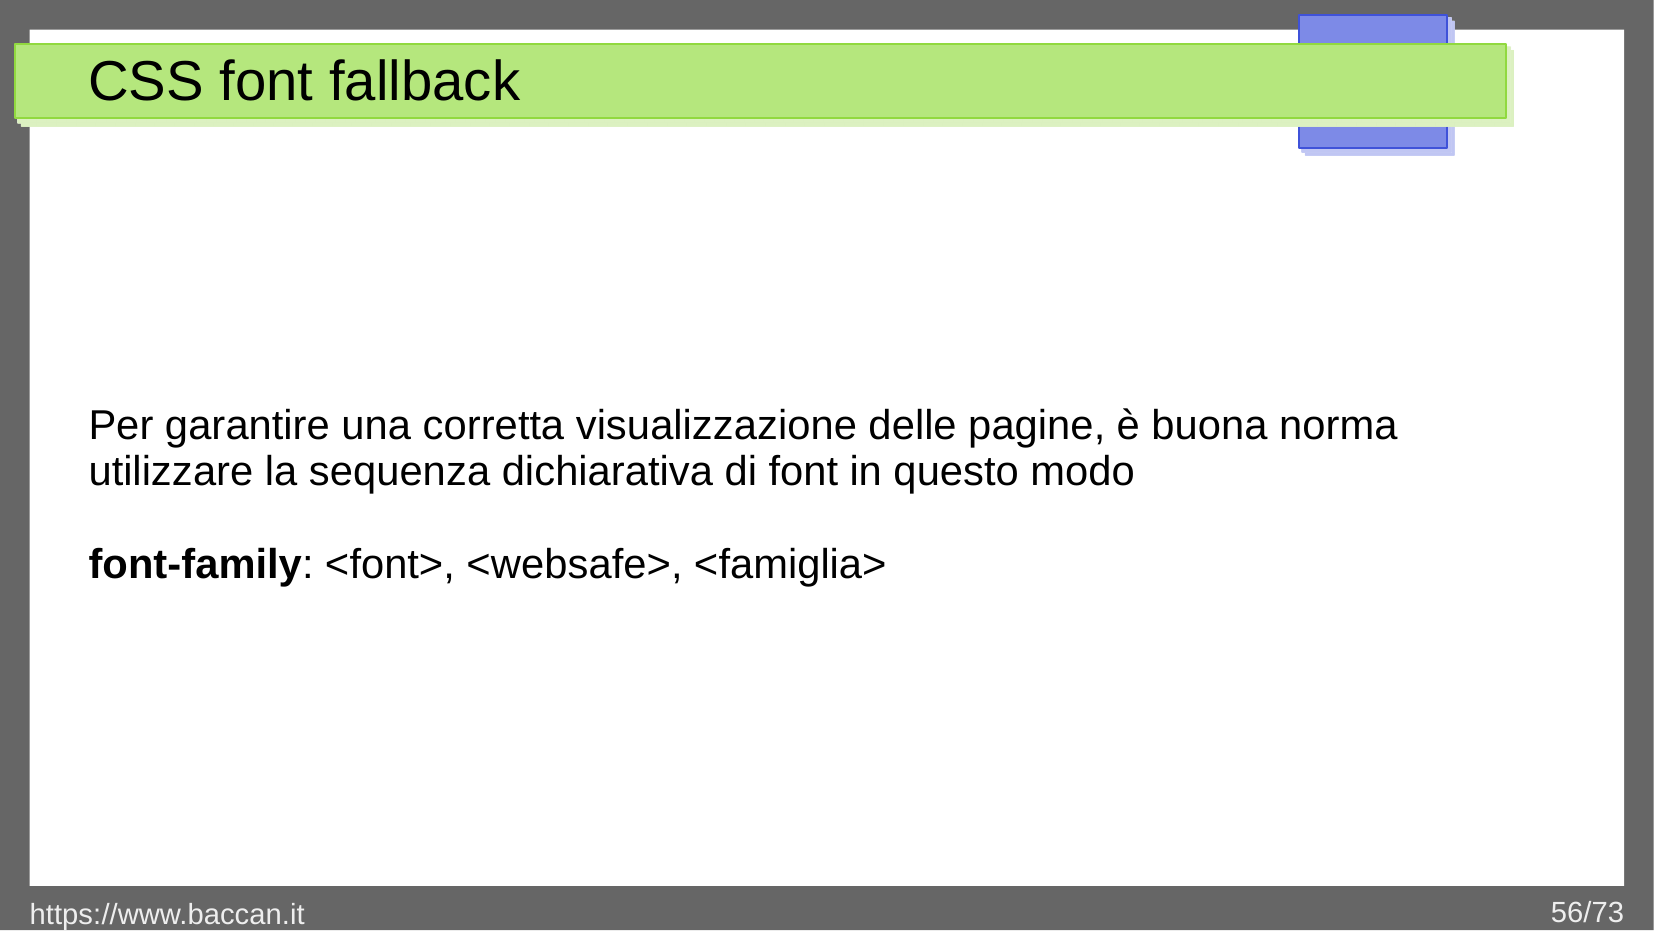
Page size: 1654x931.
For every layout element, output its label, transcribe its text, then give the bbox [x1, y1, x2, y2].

title CSS font fallback [88, 44, 1506, 119]
text_box Per garantire una corretta visualizzazione delle pagine, è buona norma utilizzare la sequenza dichiarativa di font in questo modo font-family: <font>, <websafe>, <famiglia> [88, 169, 1565, 820]
